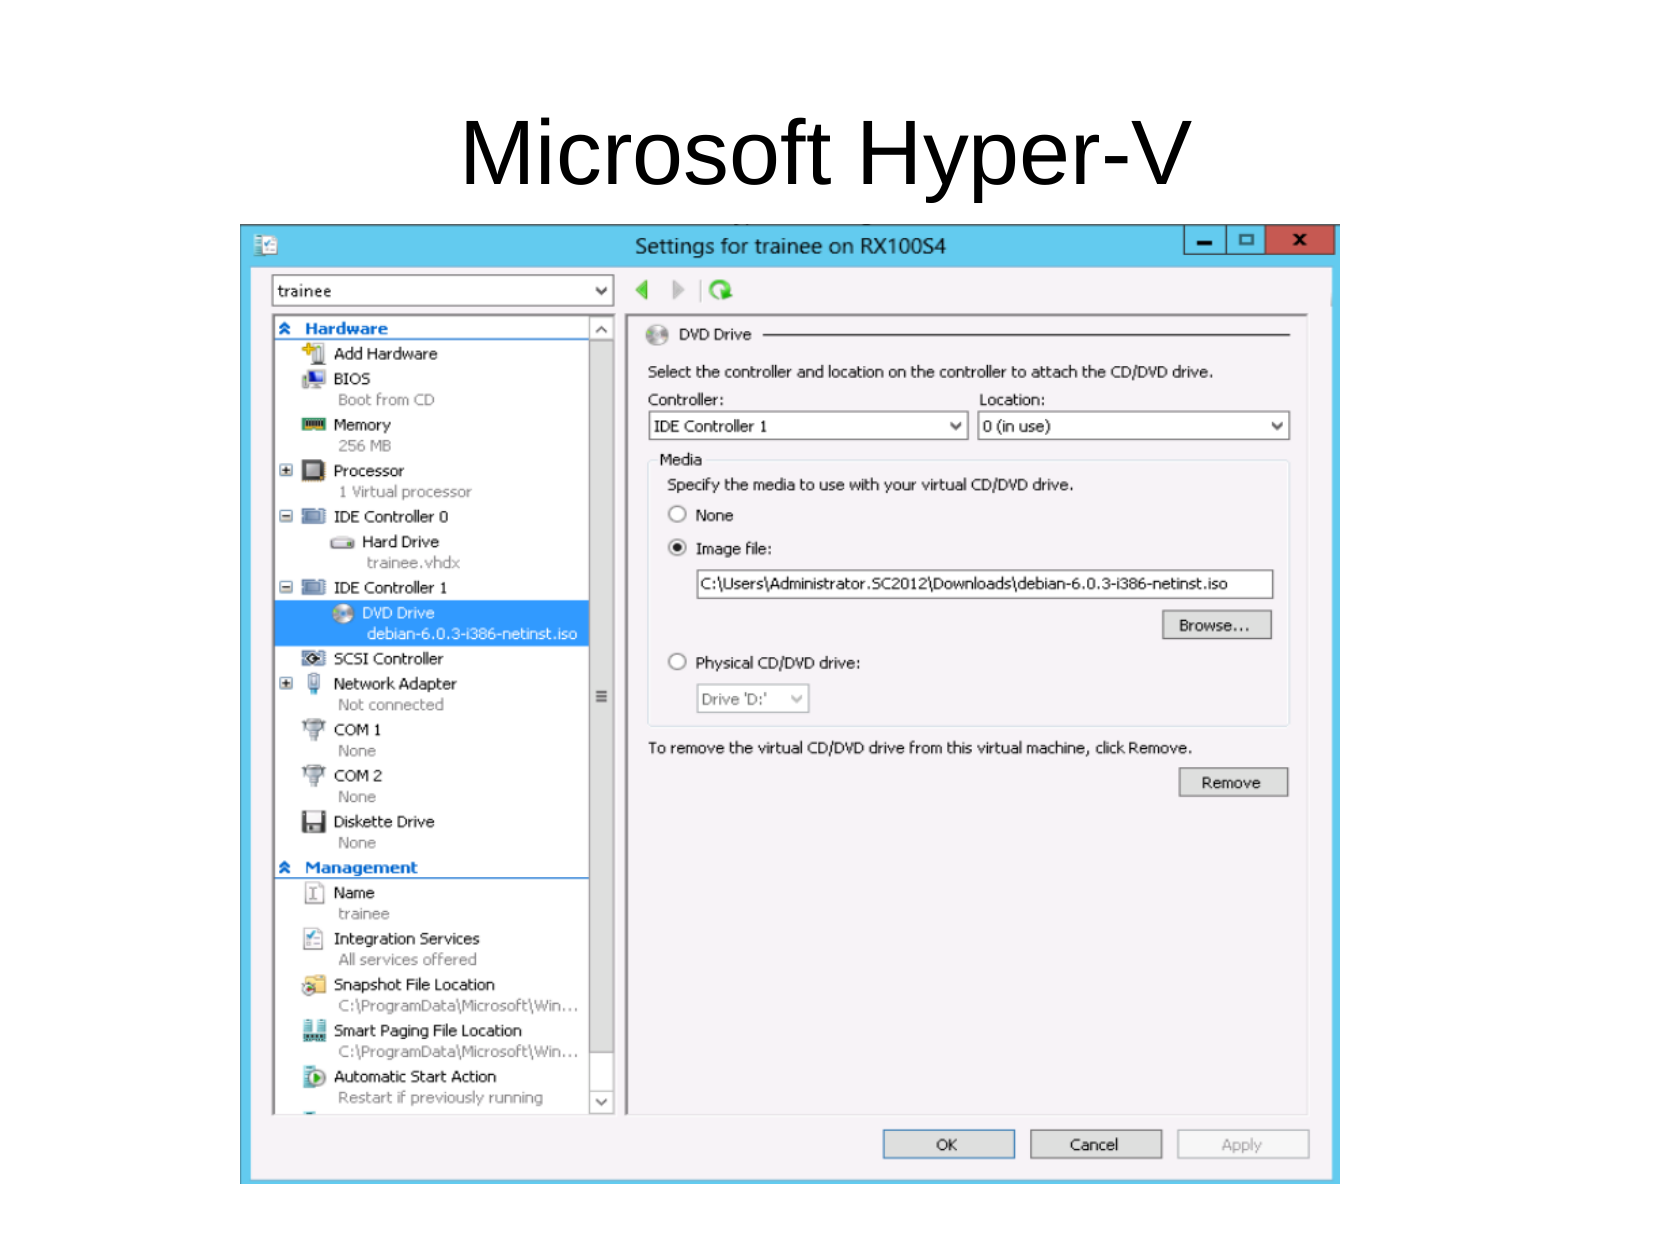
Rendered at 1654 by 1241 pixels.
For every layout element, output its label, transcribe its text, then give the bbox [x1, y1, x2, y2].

title Microsoft Hyper-V [82, 49, 1571, 257]
picture [240, 224, 1340, 1184]
